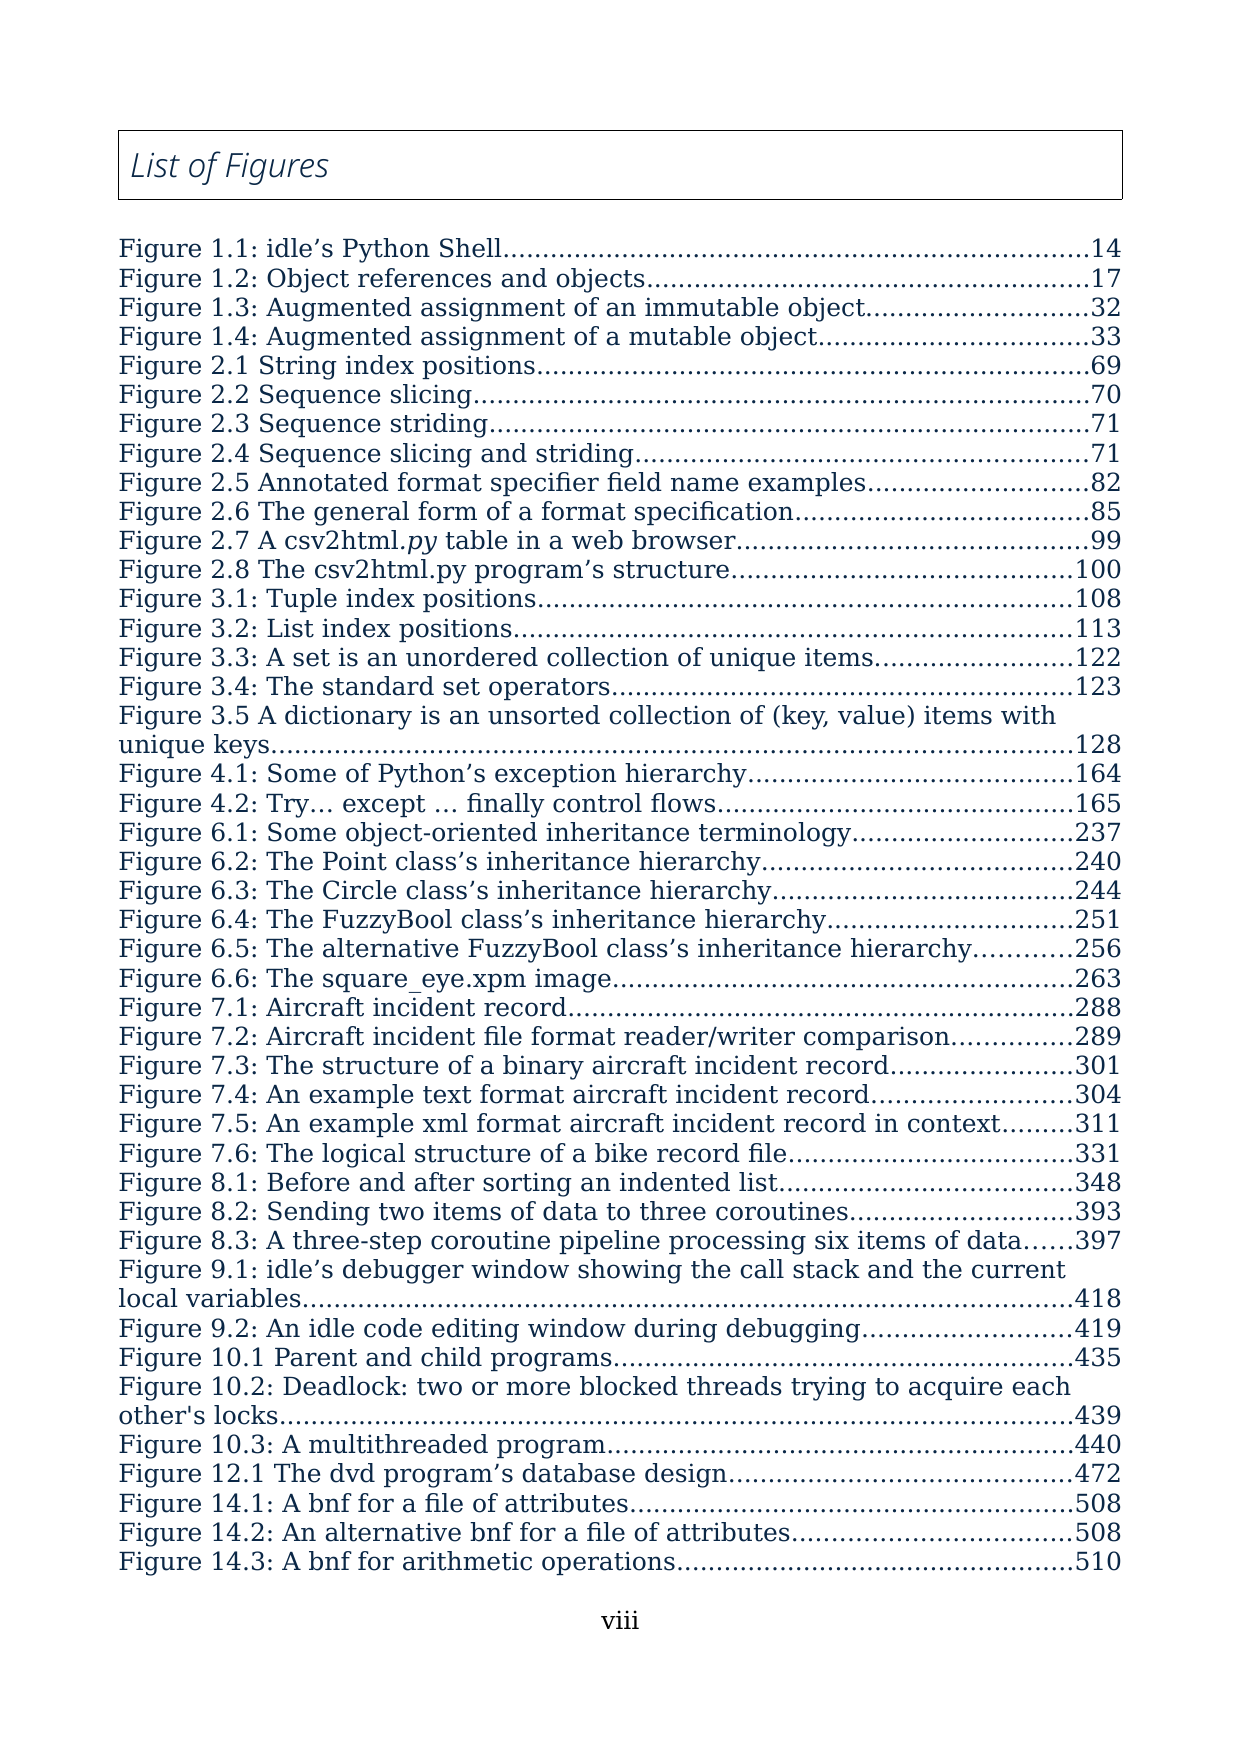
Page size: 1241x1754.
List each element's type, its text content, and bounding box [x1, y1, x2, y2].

text Figure 2.3 Sequence striding 71 [118, 409, 1122, 439]
text Figure 2.5 Annotated format specifier field name examples 82 [118, 468, 1122, 497]
text Figure 3.4: The standard set operators 123 [118, 672, 1122, 701]
text Figure 8.3: A three-step coroutine pipeline processing six items of data 397 [118, 1226, 1122, 1255]
text Figure 12.1 The dvd program’s database design 472 [118, 1459, 1122, 1489]
text Figure 4.1: Some of Python’s exception hierarchy 164 [118, 759, 1122, 789]
text Figure 10.1 Parent and child programs 435 [118, 1343, 1122, 1372]
text Figure 3.5 A dictionary is an unsorted collection of (key, value) items with unique keys. 128 [118, 701, 1122, 759]
text Figure 3.2: List index positions 113 [118, 614, 1122, 643]
text Figure 2.8 The csv2html.py program’s structure 100 [118, 555, 1122, 584]
text Figure 7.6: The logical structure of a bike record file 331 [118, 1139, 1122, 1168]
text Figure 2.6 The general form of a format specification 85 [118, 497, 1122, 526]
text Figure 7.2: Aircraft incident file format reader/writer comparison 289 [118, 1022, 1122, 1051]
text Figure 1.2: Object references and objects 17 [118, 264, 1122, 293]
text Figure 6.5: The alternative FuzzyBool class’s inheritance hierarchy 256 [118, 934, 1122, 964]
text Figure 9.2: An idle code editing window during debugging 419 [118, 1314, 1122, 1343]
text Figure 7.5: An example xml format aircraft incident record in context 311 [118, 1109, 1122, 1139]
text Figure 7.3: The structure of a binary aircraft incident record 301 [118, 1051, 1122, 1080]
text Figure 1.1: idle’s Python Shell 14 [118, 234, 1122, 264]
text Figure 6.3: The Circle class’s inheritance hierarchy 244 [118, 876, 1122, 905]
text Figure 14.3: A bnf for arithmetic operations 510 [118, 1547, 1122, 1576]
text Figure 8.1: Before and after sorting an indented list 348 [118, 1168, 1122, 1197]
text Figure 7.1: Aircraft incident record 288 [118, 993, 1122, 1022]
text Figure 6.4: The FuzzyBool class’s inheritance hierarchy 251 [118, 905, 1122, 934]
text Figure 9.1: idle’s debugger window showing the call stack and the current local variables 418 [118, 1255, 1122, 1314]
text Figure 2.7 A csv2html.py table in a web browser 99 [118, 526, 1122, 555]
text Figure 8.2: Sending two items of data to three coroutines 393 [118, 1197, 1122, 1226]
text Figure 4.2: Try… except … finally control flows 165 [118, 789, 1122, 818]
text Figure 2.1 String index positions 69 [118, 351, 1122, 380]
subtitle List of Figures [119, 131, 1122, 199]
text Figure 7.4: An example text format aircraft incident record 304 [118, 1080, 1122, 1109]
text Figure 2.2 Sequence slicing 70 [118, 380, 1122, 409]
text Figure 6.2: The Point class’s inheritance hierarchy 240 [118, 847, 1122, 876]
text Figure 3.1: Tuple index positions 108 [118, 584, 1122, 614]
text Figure 2.4 Sequence slicing and striding 71 [118, 439, 1122, 468]
text Figure 1.4: Augmented assignment of a mutable object 33 [118, 322, 1122, 351]
text Figure 1.3: Augmented assignment of an immutable object 32 [118, 293, 1122, 322]
text Figure 10.3: A multithreaded program 440 [118, 1430, 1122, 1459]
text Figure 10.2: Deadlock: two or more blocked threads trying to acquire each other's locks 439 [118, 1372, 1122, 1430]
text Figure 6.1: Some object-oriented inheritance terminology 237 [118, 818, 1122, 847]
text Figure 14.2: An alternative bnf for a file of attributes 508 [118, 1518, 1122, 1547]
text Figure 6.6: The square_eye.xpm image 263 [118, 964, 1122, 993]
text Figure 3.3: A set is an unordered collection of unique items. 122 [118, 643, 1122, 672]
text Figure 14.1: A bnf for a file of attributes 508 [118, 1489, 1122, 1518]
